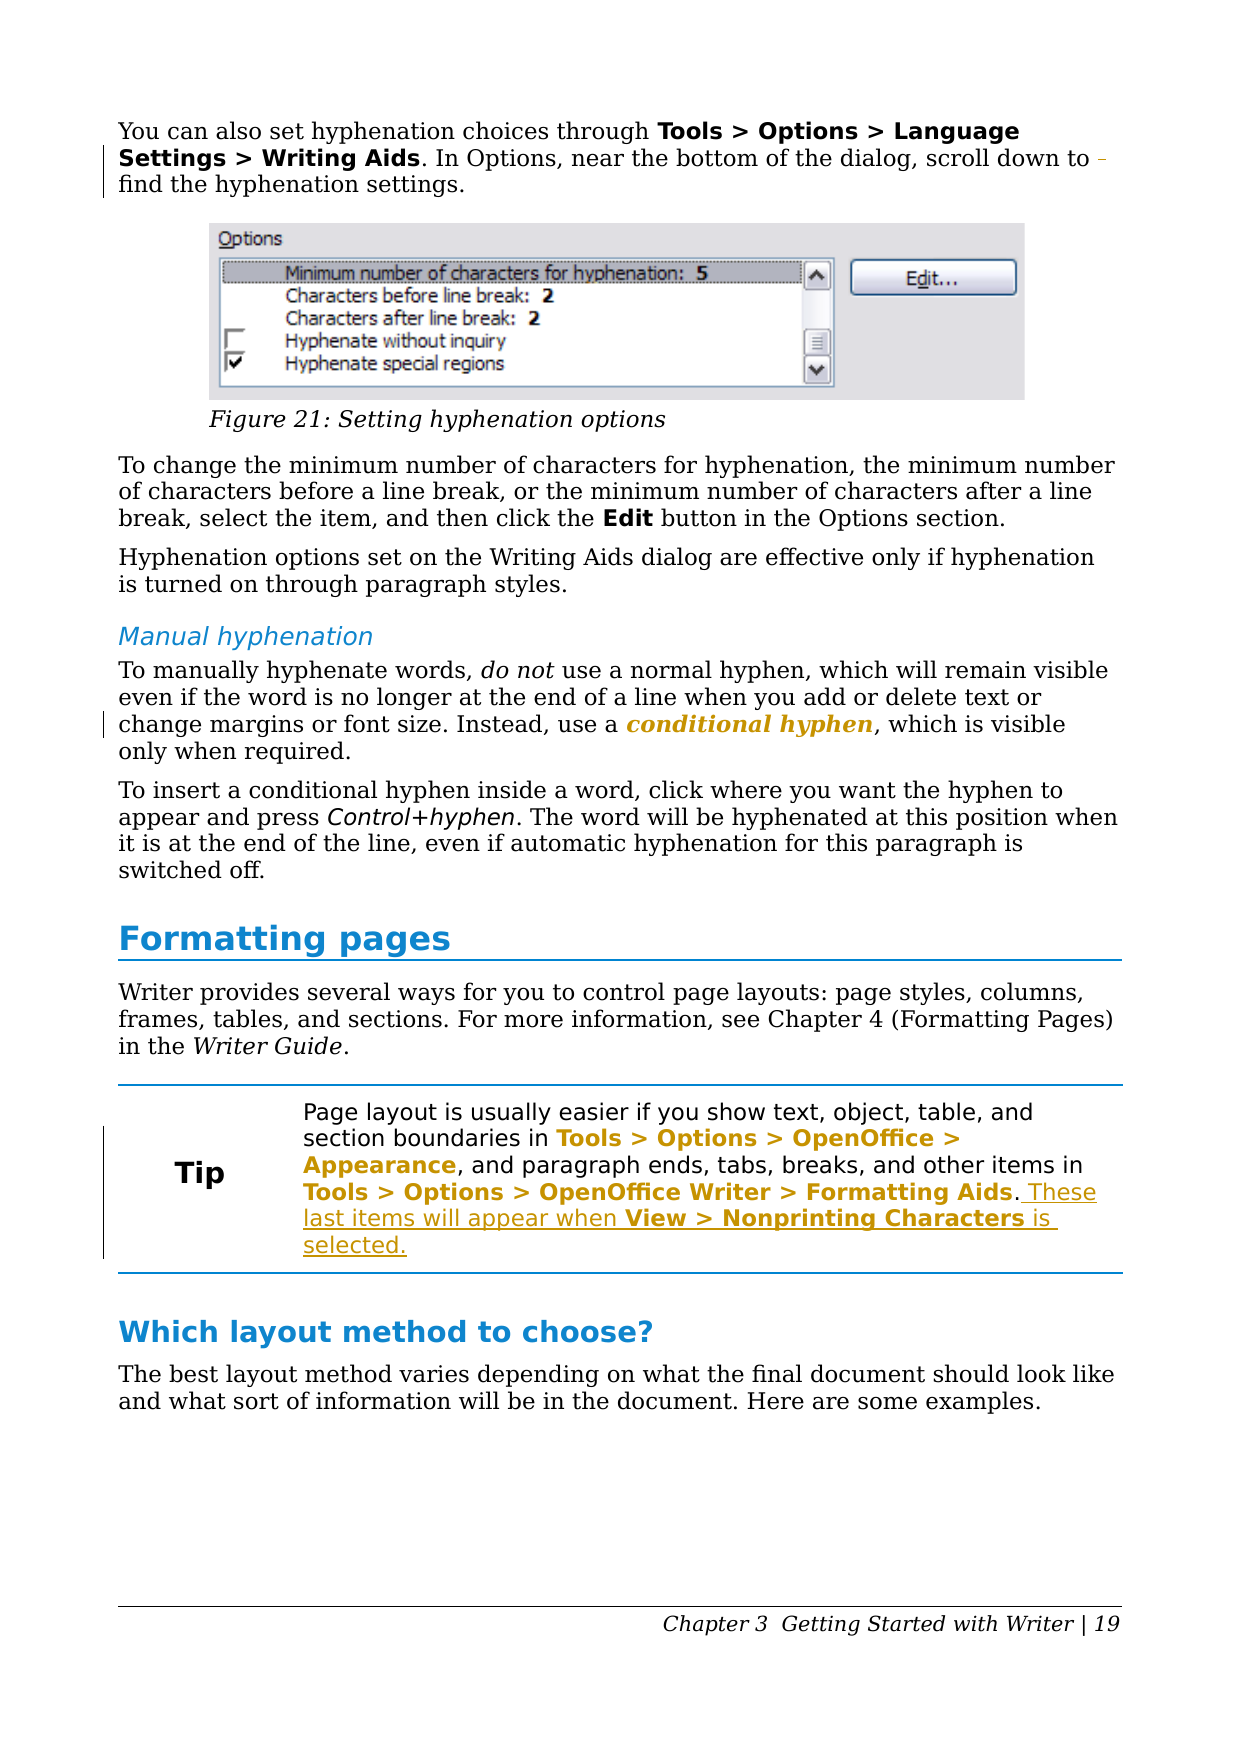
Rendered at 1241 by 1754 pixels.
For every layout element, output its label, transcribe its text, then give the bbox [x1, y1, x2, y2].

subtitle Which layout method to choose? [118, 1315, 1122, 1349]
table_header Tip [118, 1086, 281, 1272]
text The best layout method varies depending on what the final document should look like and what sort of information will be in the document. Here are some examples. [118, 1362, 1122, 1415]
subtitle Formatting pages [118, 920, 1122, 959]
list Writer provides several ways for you to control page layouts: page styles, columns, frames, tables, and sections. For more information, see Chapter 4 (Formatting Pages) in the Writer Guide. [118, 979, 1122, 1059]
text You can also set hyphenation choices through Tools > Options > Language Settings > Writing Aids. In Options, near the bottom of the dialog, scroll down to find the hyphenation settings. [118, 118, 1122, 198]
text To change the minimum number of characters for hyphenation, the minimum number of characters before a line break, or the minimum number of characters after a line break, select the item, and then click the Edit button in the Options section. [118, 452, 1122, 532]
text To manually hyphenate words, do not use a normal hyphen, which will remain visible even if the word is no longer at the end of a line when you add or delete text or change margins or font size. Instead, use a conditional hyphen, which is visible only when required. [118, 657, 1122, 764]
picture [209, 223, 1025, 400]
subtitle Manual hyphenation [118, 622, 1122, 651]
text Figure 21: Setting hyphenation options [209, 406, 1031, 433]
text To insert a conditional hyphen inside a word, click where you want the hyphen to appear and press Control+hyphen. The word will be hyphenated at this position when it is at the end of the line, even if automatic hyphenation for this paragraph is switched off. [118, 777, 1122, 884]
table_header Page layout is usually easier if you show text, object, table, and section boundaries in Tools > Options > OpenOffice > Appearance, and paragraph ends, tabs, breaks, and other items in Tools > Options > OpenOffice Writer > Formatting Aids. These last items will appear when View > Nonprinting Characters is selected. [281, 1086, 1122, 1272]
text Hyphenation options set on the Writing Aids dialog are effective only if hyphenation is turned on through paragraph styles. [118, 544, 1122, 598]
